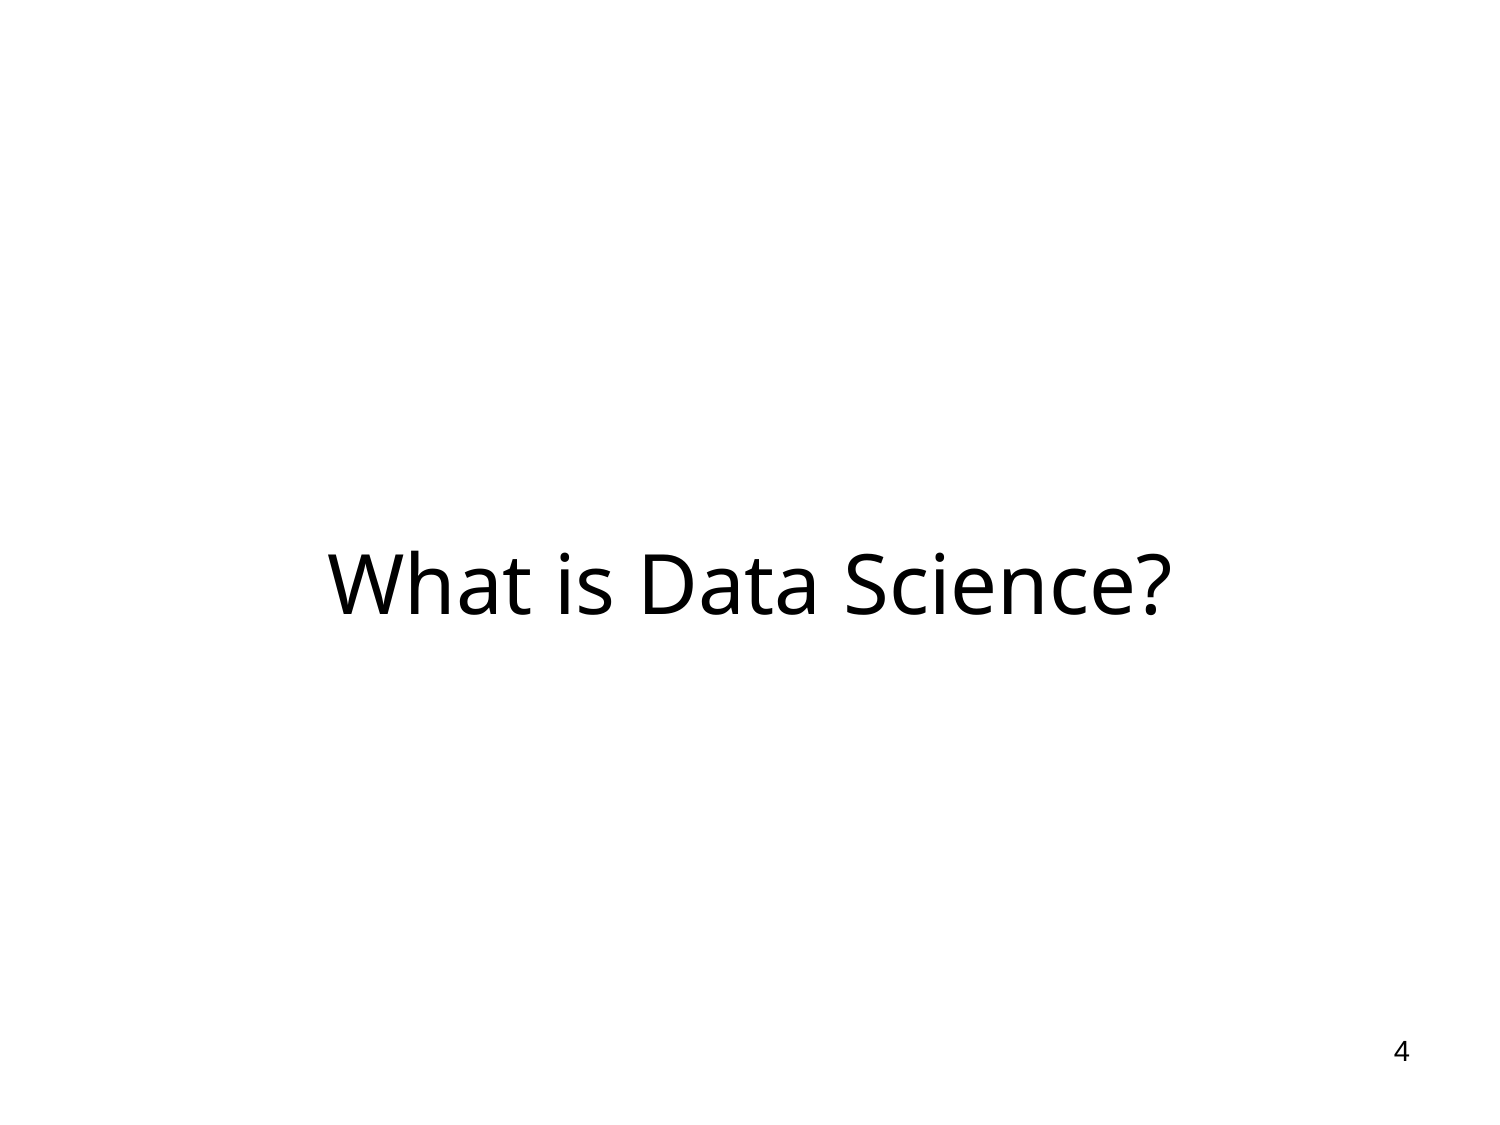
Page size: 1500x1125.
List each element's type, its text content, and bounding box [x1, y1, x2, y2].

title What is Data Science? [75, 487, 1425, 675]
slide_number [1074, 1024, 1425, 1103]
